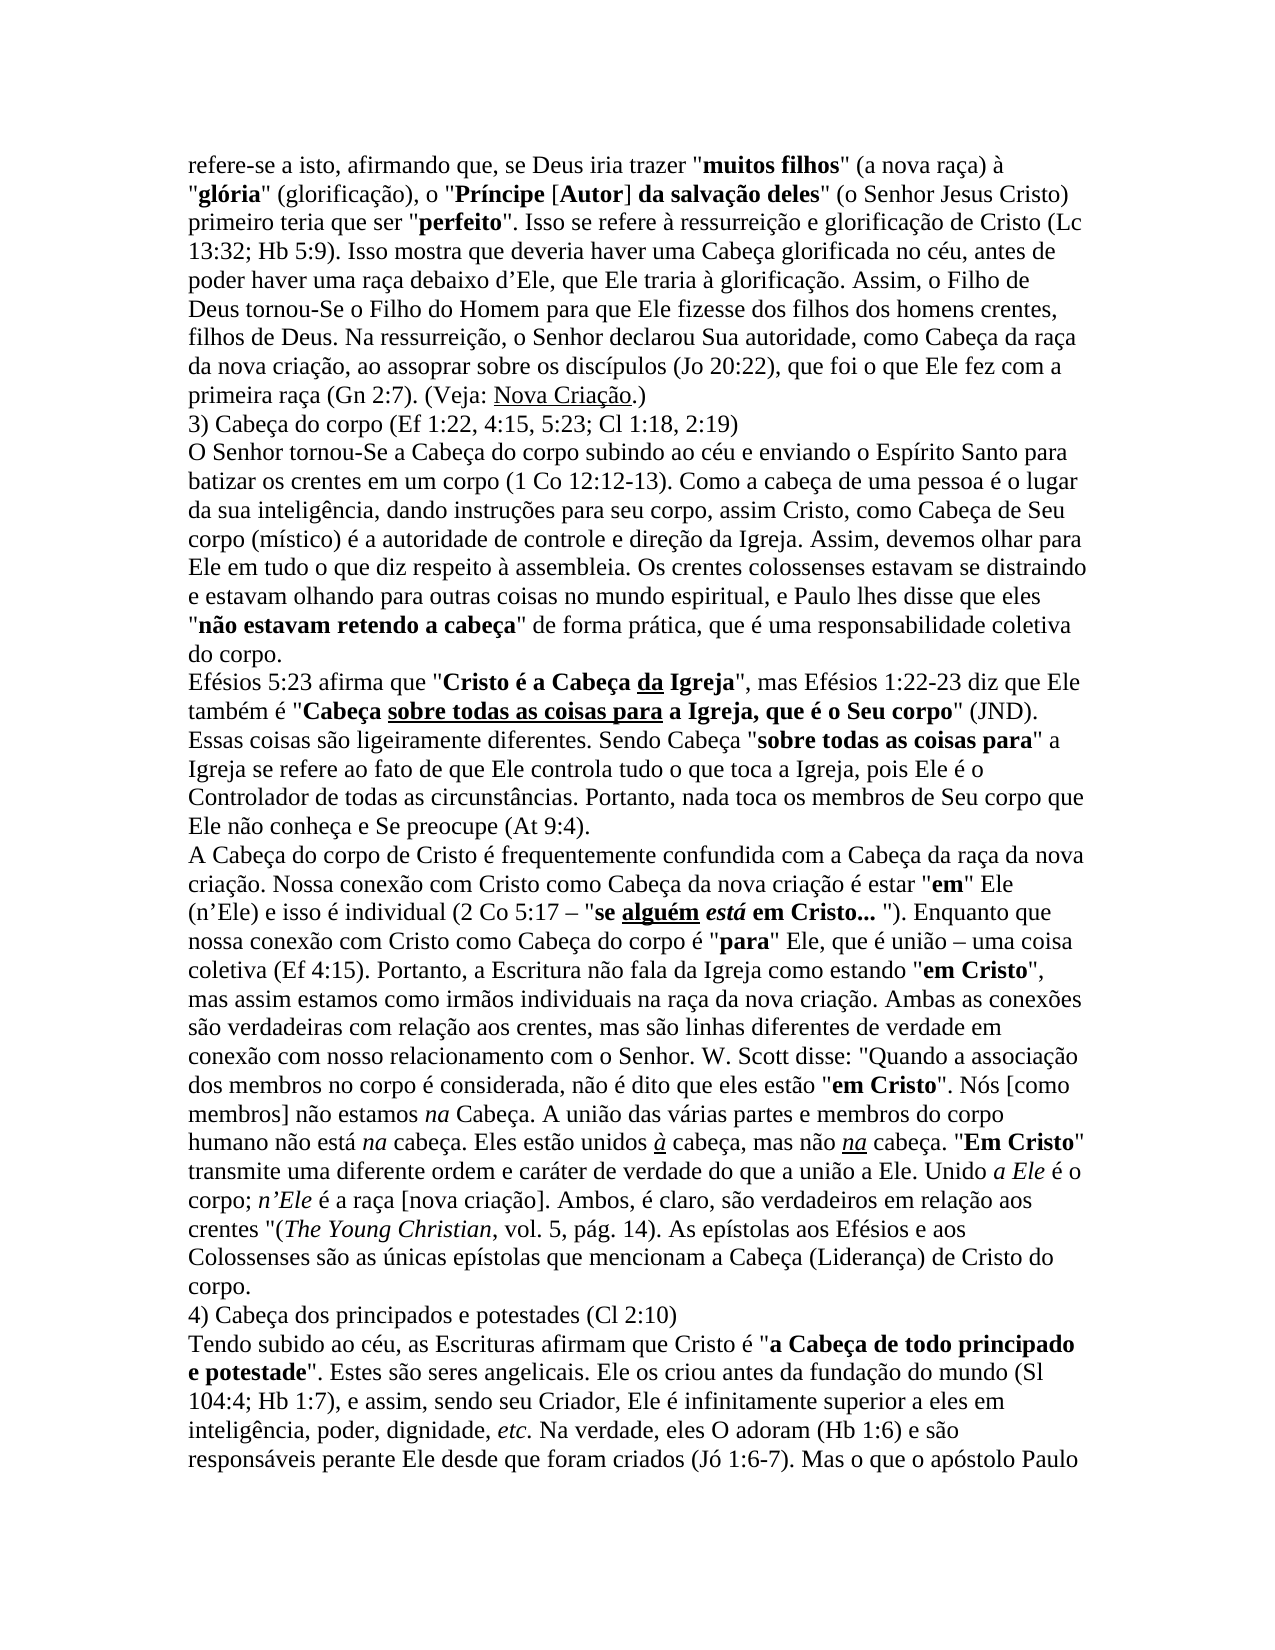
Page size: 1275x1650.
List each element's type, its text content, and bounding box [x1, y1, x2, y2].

text 4) Cabeça dos principados e potestades (Cl 2:10) [188, 1300, 1087, 1329]
text O Senhor tornou-Se a Cabeça do corpo subindo ao céu e enviando o Espírito Santo para batizar os crentes em um corpo (1 Co 12:12-13). Como a cabeça de uma pessoa é o lugar da sua inteligência, dando instruções para seu corpo, assim Cristo, como Cabeça de Seu corpo (místico) é a autoridade de controle e direção da Igreja. Assim, devemos olhar para Ele em tudo o que diz respeito à assembleia. Os crentes colossenses estavam se distraindo e estavam olhando para outras coisas no mundo espiritual, e Paulo lhes disse que eles "não estavam retendo a cabeça" de forma prática, que é uma responsabilidade coletiva do corpo. [188, 437, 1087, 667]
text refere-se a isto, afirmando que, se Deus iria trazer "muitos filhos" (a nova raça) à "glória" (glorificação), o "Príncipe [Autor] da salvação deles" (o Senhor Jesus Cristo) primeiro teria que ser "perfeito". Isso se refere à ressurreição e glorificação de Cristo (Lc 13:32; Hb 5:9). Isso mostra que deveria haver uma Cabeça glorificada no céu, antes de poder haver uma raça debaixo d’Ele, que Ele traria à glorificação. Assim, o Filho de Deus tornou-Se o Filho do Homem para que Ele fizesse dos filhos dos homens crentes, filhos de Deus. Na ressurreição, o Senhor declarou Sua autoridade, como Cabeça da raça da nova criação, ao assoprar sobre os discípulos (Jo 20:22), que foi o que Ele fez com a primeira raça (Gn 2:7). (Veja: Nova Criação.) [188, 150, 1087, 409]
text 3) Cabeça do corpo (Ef 1:22, 4:15, 5:23; Cl 1:18, 2:19) [188, 409, 1087, 437]
text Efésios 5:23 afirma que "Cristo é a Cabeça da Igreja", mas Efésios 1:22-23 diz que Ele também é "Cabeça sobre todas as coisas para a Igreja, que é o Seu corpo" (JND). Essas coisas são ligeiramente diferentes. Sendo Cabeça "sobre todas as coisas para" a Igreja se refere ao fato de que Ele controla tudo o que toca a Igreja, pois Ele é o Controlador de todas as circunstâncias. Portanto, nada toca os membros de Seu corpo que Ele não conheça e Se preocupe (At 9:4). [188, 667, 1087, 840]
text A Cabeça do corpo de Cristo é frequentemente confundida com a Cabeça da raça da nova criação. Nossa conexão com Cristo como Cabeça da nova criação é estar "em" Ele (n’Ele) e isso é individual (2 Co 5:17 – "se alguém está em Cristo... "). Enquanto que nossa conexão com Cristo como Cabeça do corpo é "para" Ele, que é união – uma coisa coletiva (Ef 4:15). Portanto, a Escritura não fala da Igreja como estando "em Cristo", mas assim estamos como irmãos individuais na raça da nova criação. Ambas as conexões são verdadeiras com relação aos crentes, mas são linhas diferentes de verdade em conexão com nosso relacionamento com o Senhor. W. Scott disse: "Quando a associação dos membros no corpo é considerada, não é dito que eles estão "em Cristo". Nós [como membros] não estamos na Cabeça. A união das várias partes e membros do corpo humano não está na cabeça. Eles estão unidos à cabeça, mas não na cabeça. "Em Cristo" transmite uma diferente ordem e caráter de verdade do que a união a Ele. Unido a Ele é o corpo; n’Ele é a raça [nova criação]. Ambos, é claro, são verdadeiros em relação aos crentes "(The Young Christian, vol. 5, pág. 14). As epístolas aos Efésios e aos Colossenses são as únicas epístolas que mencionam a Cabeça (Liderança) de Cristo do corpo. [188, 840, 1087, 1300]
text Tendo subido ao céu, as Escrituras afirmam que Cristo é "a Cabeça de todo principado e potestade". Estes são seres angelicais. Ele os criou antes da fundação do mundo (Sl 104:4; Hb 1:7), e assim, sendo seu Criador, Ele é infinitamente superior a eles em inteligência, poder, dignidade, etc. Na verdade, eles O adoram (Hb 1:6) e são responsáveis perante Ele desde que foram criados (Jó 1:6-7). Mas o que o apóstolo Paulo [188, 1329, 1087, 1472]
